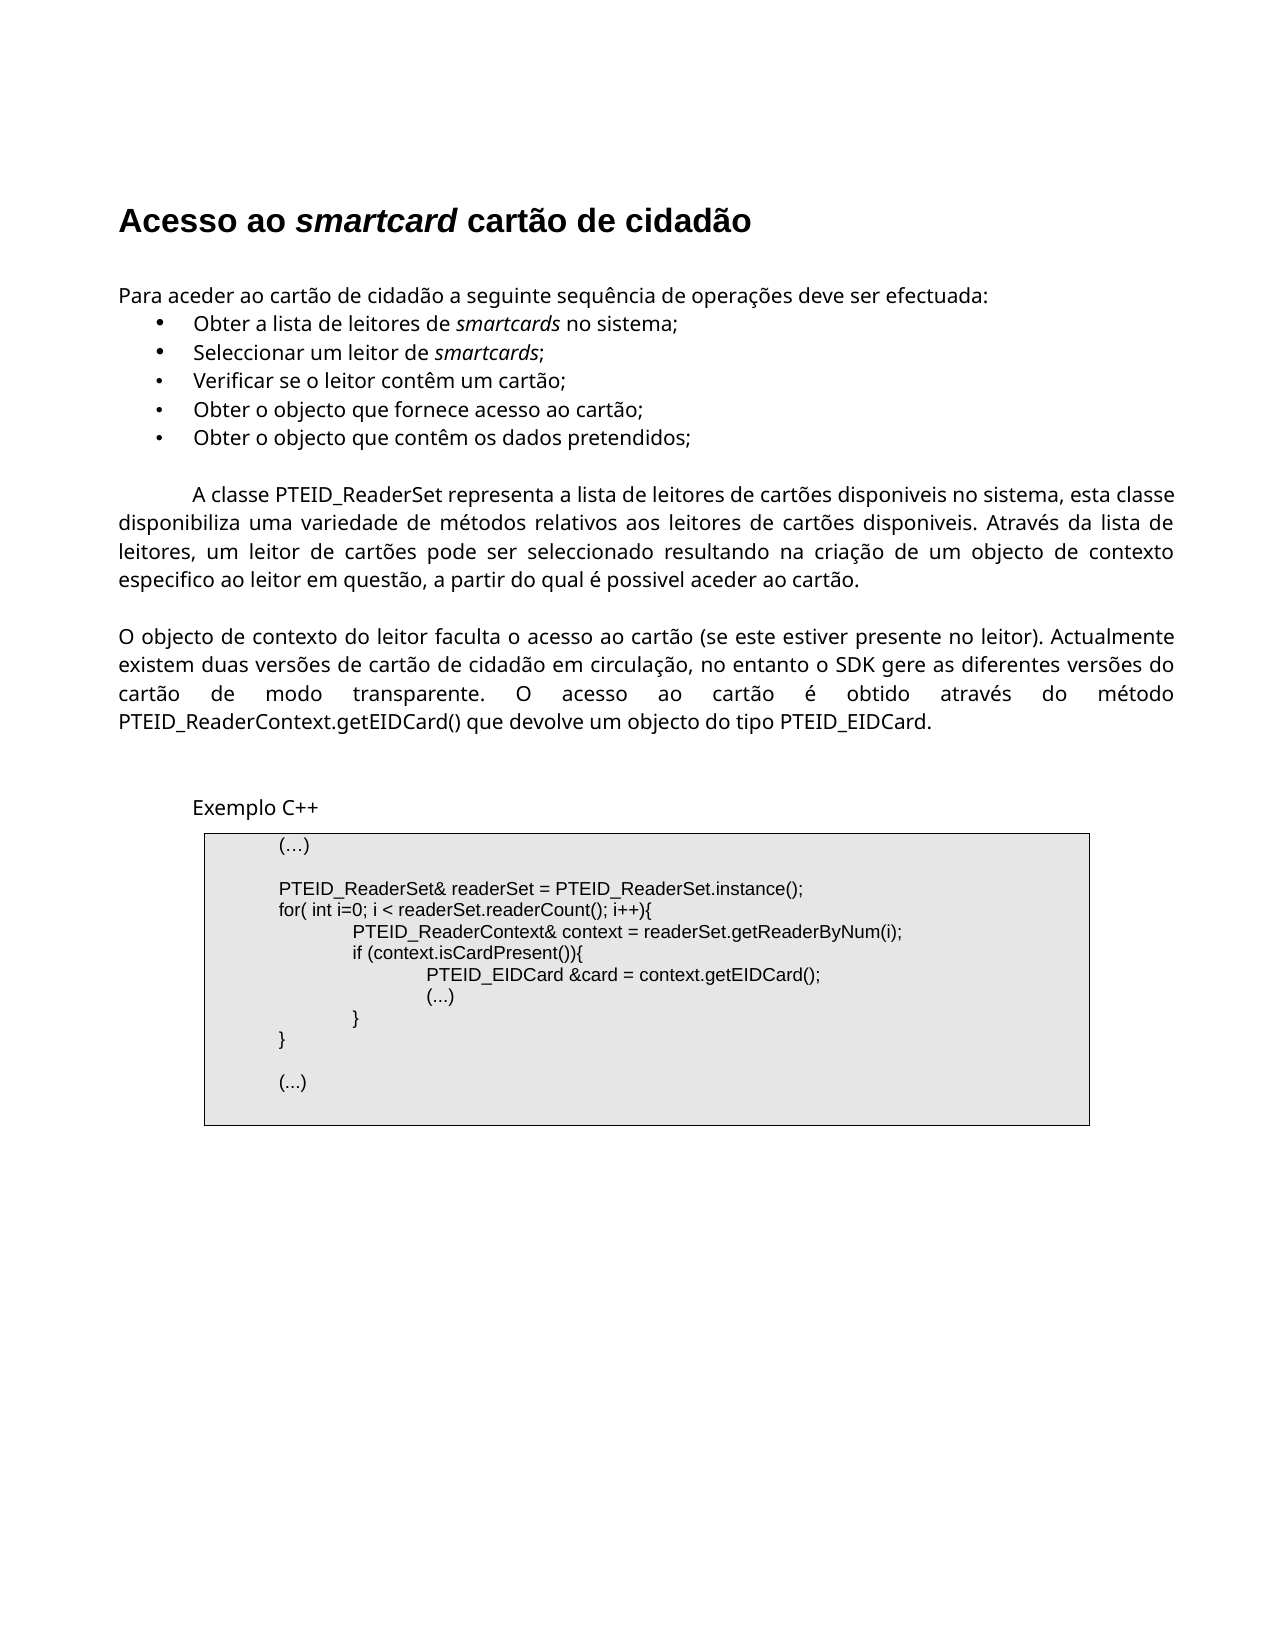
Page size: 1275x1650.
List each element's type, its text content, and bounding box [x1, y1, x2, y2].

text } [205, 1007, 1089, 1028]
text PTEID_EIDCard &card = context.getEIDCard(); [205, 963, 1089, 985]
text (...) [205, 985, 1089, 1007]
text Exemplo C++ [192, 793, 1176, 821]
text (…) [205, 834, 1089, 856]
list Verificar se o leitor contêm um cartão; [156, 366, 1176, 395]
text PTEID_ReaderSet& readerSet = PTEID_ReaderSet.instance(); [205, 877, 1089, 899]
list Seleccionar um leitor de smartcards; [156, 338, 1176, 366]
text A classe PTEID_ReaderSet representa a lista de leitores de cartões disponiveis no sistema, esta classe disponibiliza uma variedade de métodos relativos aos leitores de cartões disponiveis. Através da lista de leitores, um leitor de cartões pode ser seleccionado resultando na criação de um objecto de contexto especifico ao leitor em questão, a partir do qual é possivel aceder ao cartão. [118, 480, 1176, 594]
list Obter o objecto que contêm os dados pretendidos; [156, 423, 1176, 452]
text (...) [205, 1071, 1089, 1093]
text if (context.isCardPresent()){ [205, 942, 1089, 963]
text O objecto de contexto do leitor faculta o acesso ao cartão (se este estiver presente no leitor). Actualmente existem duas versões de cartão de cidadão em circulação, no entanto o SDK gere as diferentes versões do cartão de modo transparente. O acesso ao cartão é obtido através do método PTEID_ReaderContext.getEIDCard() que devolve um objecto do tipo PTEID_EIDCard. [118, 622, 1176, 736]
list Obter o objecto que fornece acesso ao cartão; [156, 395, 1176, 423]
text for( int i=0; i < readerSet.readerCount(); i++){ [205, 899, 1089, 920]
list Obter a lista de leitores de smartcards no sistema; [156, 309, 1176, 338]
text PTEID_ReaderContext& context = readerSet.getReaderByNum(i); [205, 920, 1089, 942]
text Para aceder ao cartão de cidadão a seguinte sequência de operações deve ser efectuada: [118, 281, 1176, 309]
subtitle Acesso ao smartcard cartão de cidadão [118, 201, 1176, 240]
text } [205, 1028, 1089, 1050]
